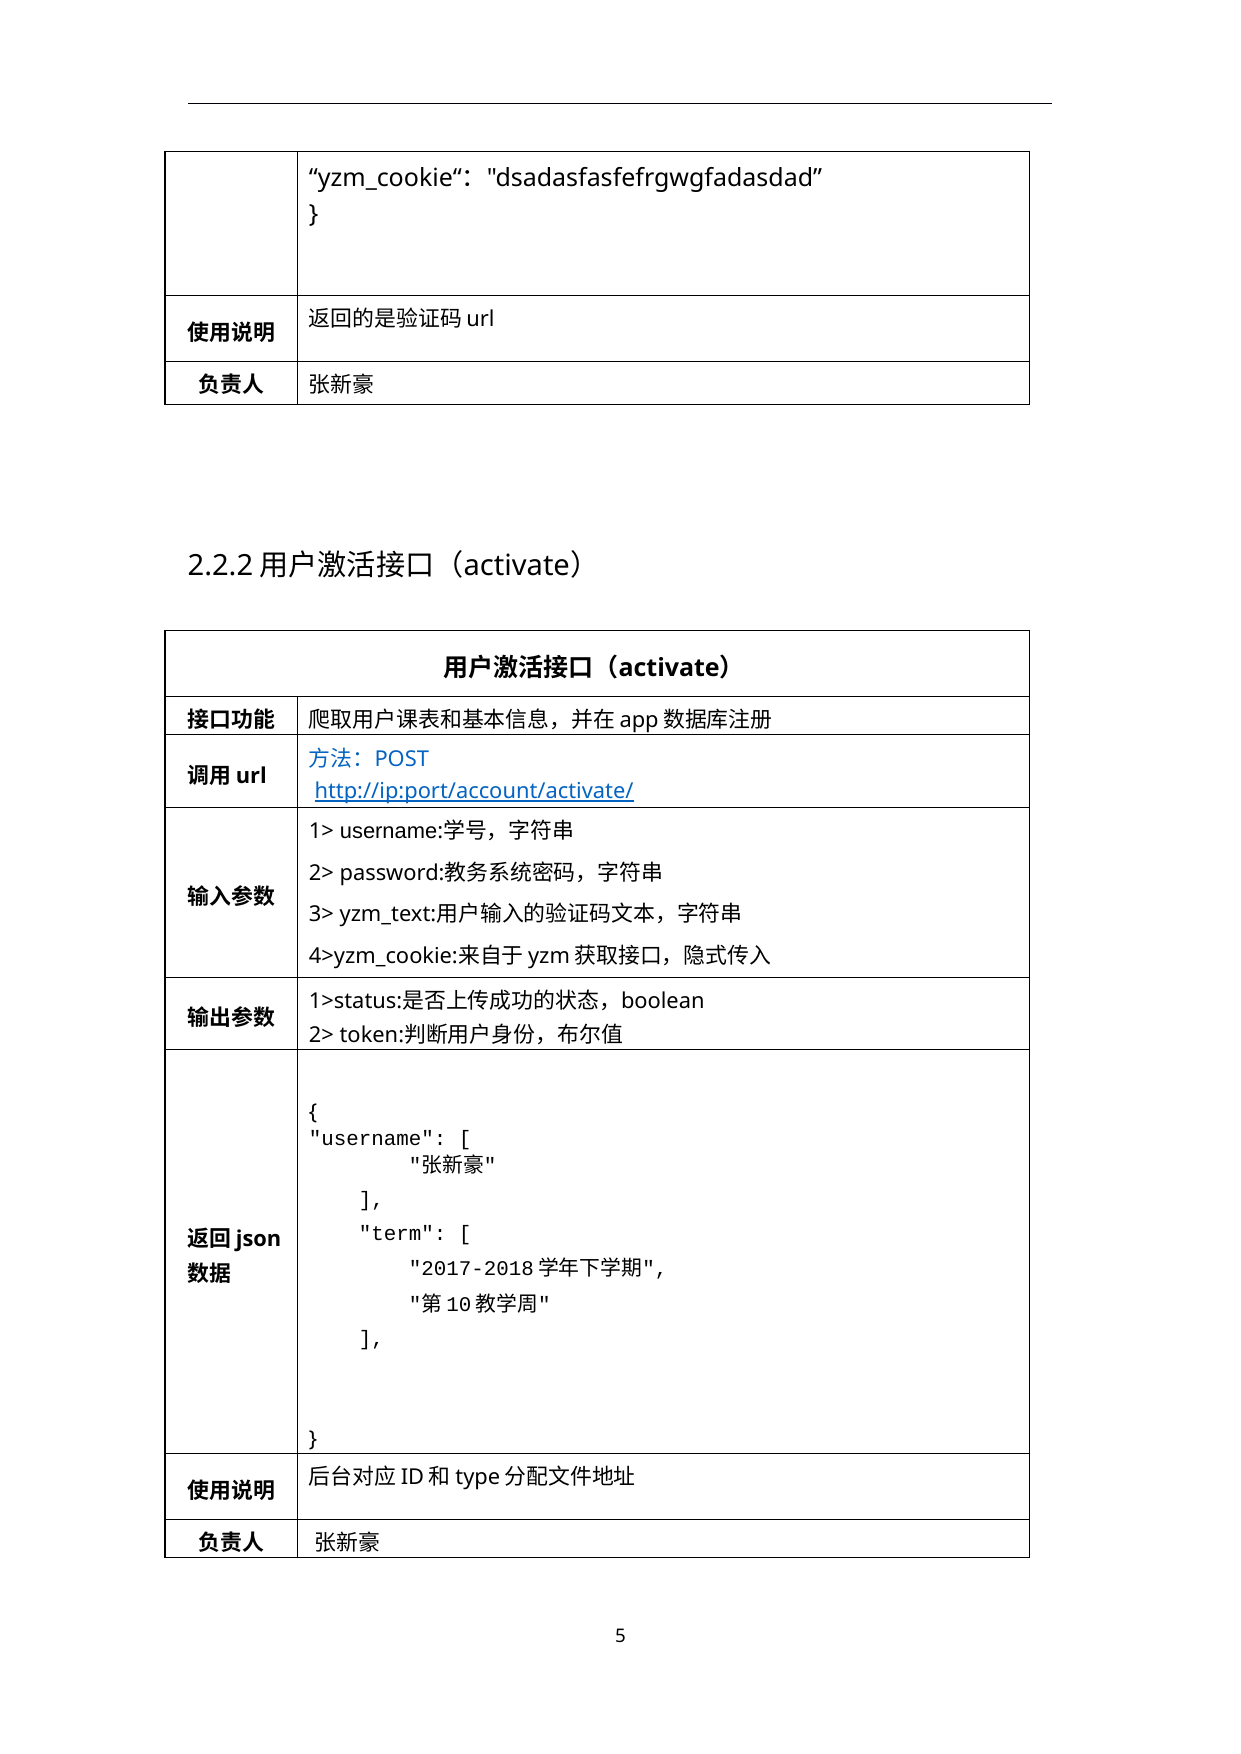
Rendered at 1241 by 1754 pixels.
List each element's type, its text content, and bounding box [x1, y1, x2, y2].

table_cell 爬取用户课表和基本信息，并在app数据库注册 [298, 697, 1029, 734]
table_cell 1> username:学号，字符串 2> password:教务系统密码，字符串 3> yzm_text:用户输入的验证码文本，字符串 4>yzm_cookie:来自于yzm获取接口，隐式传入 [298, 808, 1029, 977]
table_cell 调用url [166, 735, 297, 807]
table_cell 返回json数据 [166, 1050, 297, 1453]
table_cell “yzm_cookie“："dsadasfasfefrgwgfadasdad” } [298, 152, 1029, 295]
table_cell 接口功能 [166, 697, 297, 734]
table_cell 张新豪 [298, 1520, 1029, 1557]
table_header [166, 631, 297, 696]
text 2.2.2用户激活接口（activate） [187, 541, 1053, 584]
table_cell 输入参数 [166, 808, 297, 977]
table_cell { "username": [ "张新豪" ], "term": [ "2017-2018学年下学期", "第10教学周" ], } [298, 1050, 1029, 1453]
table_cell 1>status:是否上传成功的状态，boolean 2> token:判断用户身份，布尔值 [298, 978, 1029, 1049]
table_cell 返回的是验证码url [298, 296, 1029, 361]
table_cell 负责人 [166, 1520, 297, 1557]
table_cell 张新豪 [298, 362, 1029, 404]
table_cell 使用说明 [166, 296, 297, 361]
table_cell 使用说明 [166, 1454, 297, 1519]
table_cell [166, 152, 297, 295]
table_cell 后台对应ID和 type分配文件地址 [298, 1454, 1029, 1519]
table_cell 输出参数 [166, 978, 297, 1049]
table_header 用户激活接口（activate） [298, 631, 1029, 696]
table_cell 方法：POST http://ip:port/account/activate/ [298, 735, 1029, 807]
table_cell 负责人 [166, 362, 297, 404]
